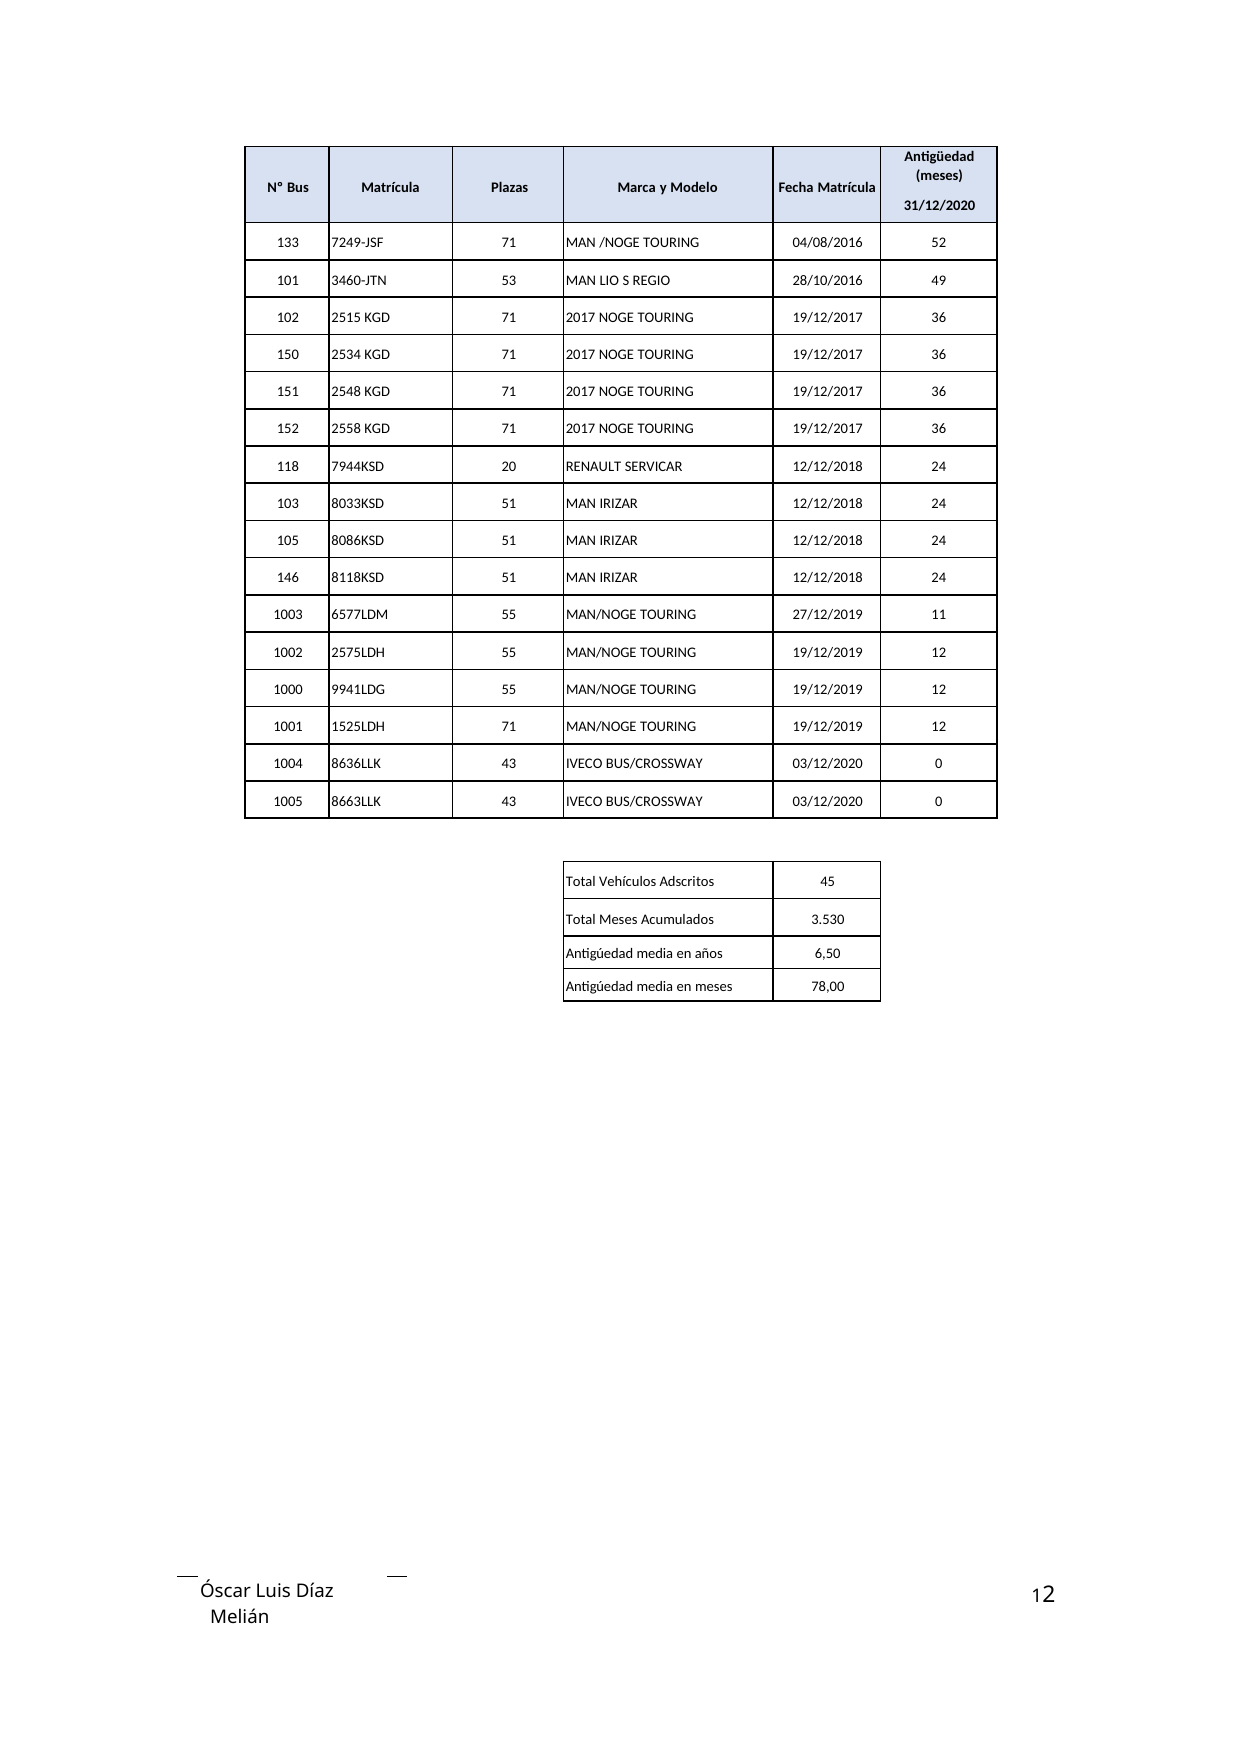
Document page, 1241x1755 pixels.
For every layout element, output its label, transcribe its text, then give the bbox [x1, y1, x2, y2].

table_cell 102 [246, 298, 328, 333]
table_cell 105 [246, 521, 328, 557]
table_cell 51 [453, 521, 563, 557]
table_cell 2548 KGD [330, 372, 452, 408]
table_cell 19/12/2019 [774, 633, 880, 668]
table_cell MAN /NOGE TOURING [564, 223, 772, 259]
table_cell 2017 NOGE TOURING [564, 372, 772, 408]
table_cell 19/12/2019 [774, 670, 880, 706]
table_cell 53 [453, 261, 563, 296]
table_cell 71 [453, 223, 563, 259]
table_cell 7944KSD [330, 447, 452, 482]
table_cell 51 [453, 558, 563, 594]
table_cell 1525LDH [330, 707, 452, 743]
table_cell 3460-JTN [330, 261, 452, 296]
table_cell MAN/NOGE TOURING [564, 670, 772, 706]
table_cell 28/10/2016 [774, 261, 880, 296]
table_cell 8033KSD [330, 484, 452, 519]
table_cell 03/12/2020 [774, 782, 880, 817]
table_cell 1004 [246, 745, 328, 780]
table_cell 51 [453, 484, 563, 519]
table_cell 43 [453, 782, 563, 817]
table_cell 152 [246, 410, 328, 445]
table_cell 2534 KGD [330, 335, 452, 371]
table_cell 12 [881, 633, 996, 668]
table_cell 9941LDG [330, 670, 452, 706]
table_cell 12/12/2018 [774, 521, 880, 557]
table_cell 151 [246, 372, 328, 408]
table_cell 27/12/2019 [774, 596, 880, 631]
table_cell 19/12/2017 [774, 410, 880, 445]
table_header Plazas [453, 147, 563, 222]
table_cell 19/12/2019 [774, 707, 880, 743]
table_cell 2575LDH [330, 633, 452, 668]
table_header Total Vehículos Adscritos [564, 862, 772, 898]
table_cell 24 [881, 484, 996, 519]
table_cell 55 [453, 633, 563, 668]
table_cell 2017 NOGE TOURING [564, 410, 772, 445]
table_cell 55 [453, 596, 563, 631]
table_cell 20 [453, 447, 563, 482]
table_cell 43 [453, 745, 563, 780]
table_cell 8663LLK [330, 782, 452, 817]
table_cell 0 [881, 782, 996, 817]
table_cell 19/12/2017 [774, 335, 880, 371]
table_cell 55 [453, 670, 563, 706]
table_cell IVECO BUS/CROSSWAY [564, 782, 772, 817]
table_header Antigüedad (meses) 31/12/2020 [881, 147, 996, 222]
table_cell 3.530 [774, 899, 880, 935]
table_cell 12 [881, 670, 996, 706]
table_cell 101 [246, 261, 328, 296]
table_cell 71 [453, 335, 563, 371]
table_cell 52 [881, 223, 996, 259]
table_cell 8118KSD [330, 558, 452, 594]
table_cell 36 [881, 410, 996, 445]
table_cell 71 [453, 410, 563, 445]
table_cell MAN LIO S REGIO [564, 261, 772, 296]
table_cell Antigúedad media en meses [564, 969, 772, 1000]
table_cell 133 [246, 223, 328, 259]
table_cell 71 [453, 707, 563, 743]
table_cell 19/12/2017 [774, 372, 880, 408]
table_cell 150 [246, 335, 328, 371]
table_cell IVECO BUS/CROSSWAY [564, 745, 772, 780]
table_cell 24 [881, 521, 996, 557]
table_cell 36 [881, 335, 996, 371]
table_cell 1005 [246, 782, 328, 817]
table_cell RENAULT SERVICAR [564, 447, 772, 482]
table_cell 12/12/2018 [774, 558, 880, 594]
table_header Fecha Matrícula [774, 147, 880, 222]
table_cell Antigúedad media en años [564, 937, 772, 968]
table_cell 78,00 [774, 969, 880, 1000]
table_cell 8636LLK [330, 745, 452, 780]
table_cell 12/12/2018 [774, 484, 880, 519]
table_cell 6,50 [774, 937, 880, 968]
table_cell 36 [881, 298, 996, 333]
table_cell 49 [881, 261, 996, 296]
table_header Marca y Modelo [564, 147, 772, 222]
table_header Nº Bus [246, 147, 328, 222]
table_cell 1003 [246, 596, 328, 631]
table_cell MAN/NOGE TOURING [564, 596, 772, 631]
table_header 45 [774, 862, 880, 898]
table_cell 118 [246, 447, 328, 482]
table_cell 6577LDM [330, 596, 452, 631]
table_cell 24 [881, 558, 996, 594]
table_cell MAN IRIZAR [564, 558, 772, 594]
table_cell 04/08/2016 [774, 223, 880, 259]
table_cell Total Meses Acumulados [564, 899, 772, 935]
table_cell 11 [881, 596, 996, 631]
table_cell MAN/NOGE TOURING [564, 633, 772, 668]
table_cell 2515 KGD [330, 298, 452, 333]
table_cell 71 [453, 298, 563, 333]
table_cell 2017 NOGE TOURING [564, 335, 772, 371]
table_cell 71 [453, 372, 563, 408]
table_cell 1000 [246, 670, 328, 706]
table_cell 12/12/2018 [774, 447, 880, 482]
table_cell 2017 NOGE TOURING [564, 298, 772, 333]
table_cell 03/12/2020 [774, 745, 880, 780]
table_cell 0 [881, 745, 996, 780]
table_cell MAN IRIZAR [564, 484, 772, 519]
table_cell 7249-JSF [330, 223, 452, 259]
table_cell 19/12/2017 [774, 298, 880, 333]
table_cell 103 [246, 484, 328, 519]
table_cell 1002 [246, 633, 328, 668]
table_header Matrícula [330, 147, 452, 222]
table_cell 146 [246, 558, 328, 594]
table_cell 36 [881, 372, 996, 408]
table_cell 12 [881, 707, 996, 743]
table_cell 2558 KGD [330, 410, 452, 445]
table_cell MAN IRIZAR [564, 521, 772, 557]
table_cell 8086KSD [330, 521, 452, 557]
table_cell 1001 [246, 707, 328, 743]
table_cell 24 [881, 447, 996, 482]
table_cell MAN/NOGE TOURING [564, 707, 772, 743]
